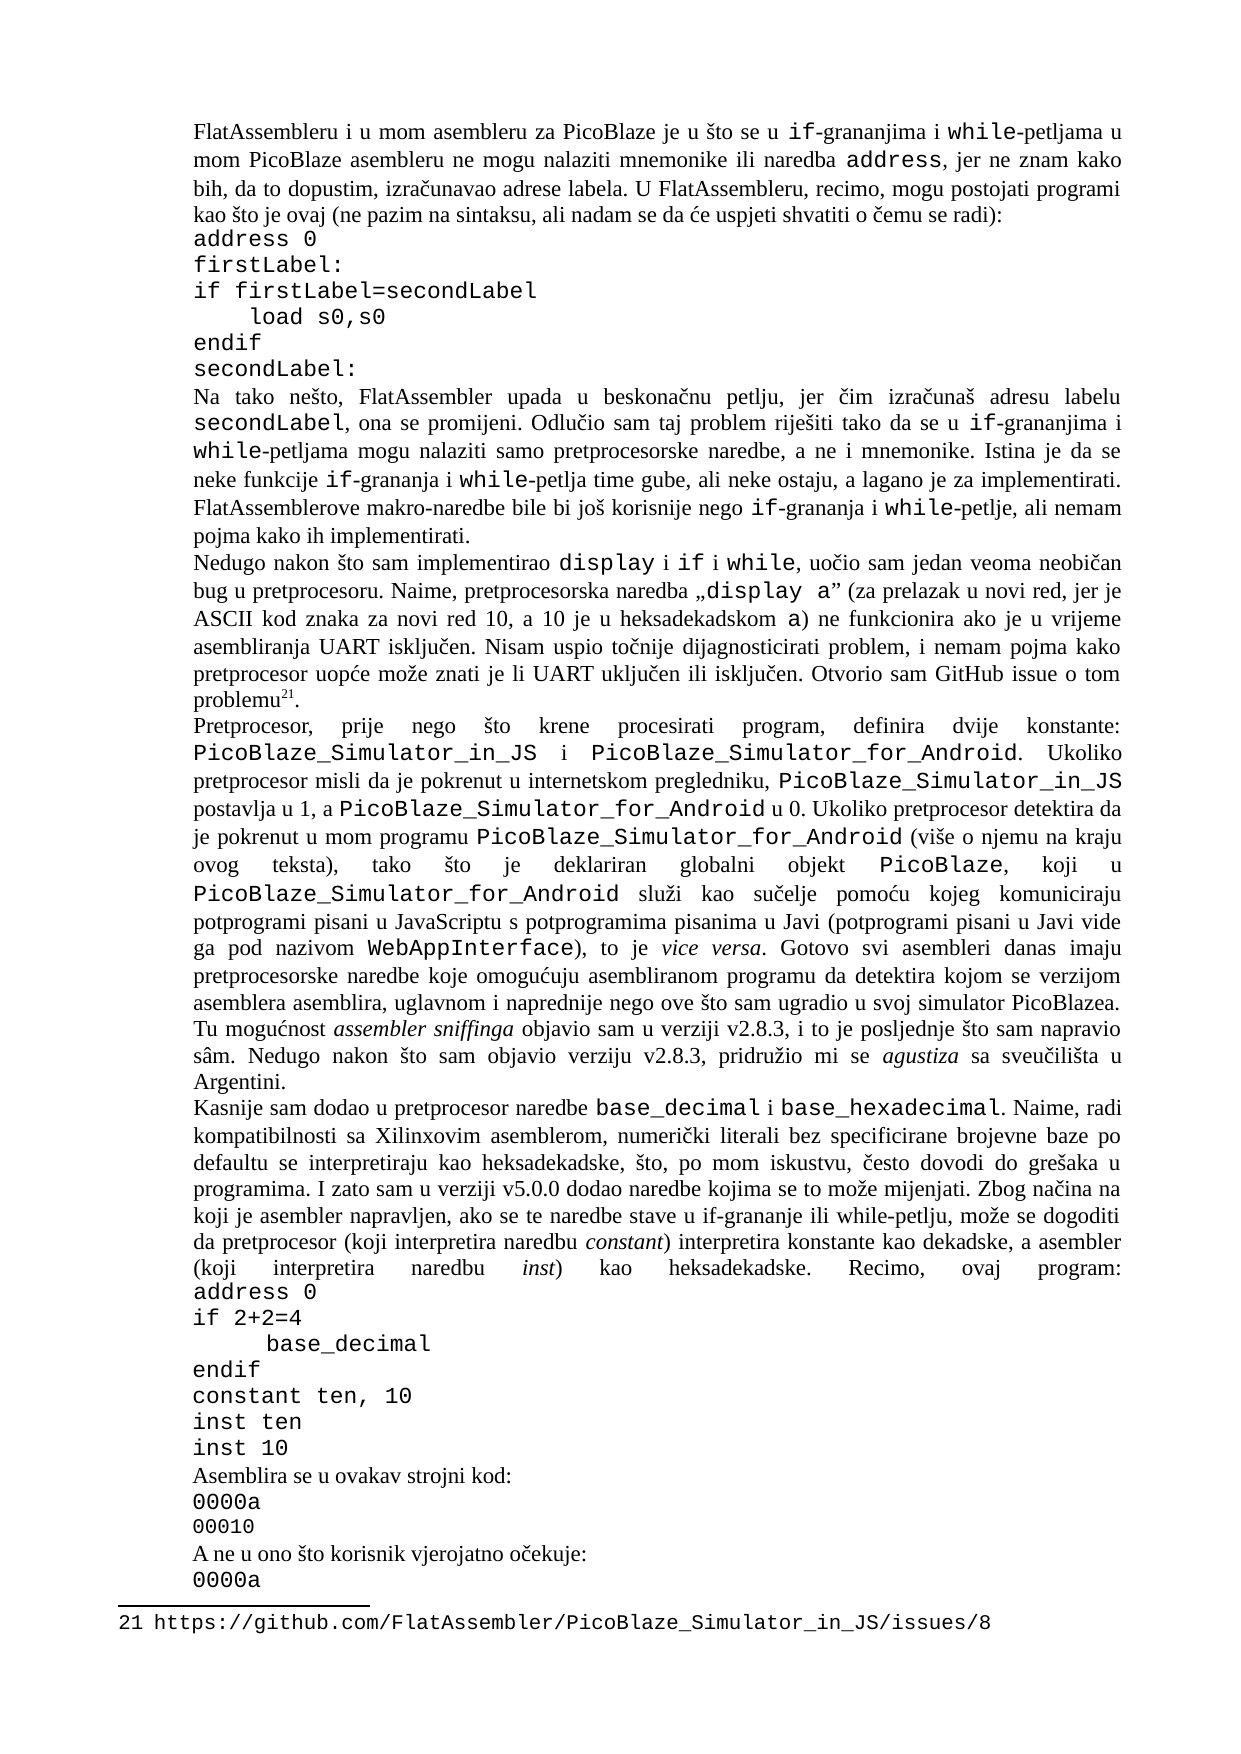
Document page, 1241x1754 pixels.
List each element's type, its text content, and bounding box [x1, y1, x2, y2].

text constant ten, 10 [118, 1384, 1122, 1410]
list Kasnije sam dodao u pretprocesor naredbe base_decimal i base_hexadecimal. Naime, radi kompatibilnosti sa Xilinxovim asemblerom, numerički literali bez specificirane brojevne baze po defaultu se interpretiraju kao heksadekadske, što, po mom iskustvu, često dovodi do grešaka u programima. I zato sam u verziji v5.0.0 dodao naredbe kojima se to može mijenjati. Zbog načina na koji je asembler napravljen, ako se te naredbe stave u if-grananje ili while-petlju, može se dogoditi da pretprocesor (koji interpretira naredbu constant) interpretira konstante kao dekadske, a asembler (koji interpretira naredbu inst) kao heksadekadske. Recimo, ovaj program: address 0 [156, 1094, 1122, 1307]
list if firstLabel=secondLabel [156, 279, 1122, 305]
text A ne u ono što korisnik vjerojatno očekuje: 0000a [118, 1540, 1122, 1594]
text inst ten [118, 1410, 1122, 1436]
list endif [156, 331, 1122, 357]
list firstLabel: [156, 253, 1122, 279]
list load s0,s0 [156, 305, 1122, 331]
text if 2+2=4 [118, 1307, 1122, 1333]
list secondLabel: [156, 357, 1122, 383]
list address 0 [156, 227, 1122, 253]
list FlatAssembleru i u mom asembleru za PicoBlaze je u što se u if-grananjima i while-petljama u mom PicoBlaze asembleru ne mogu nalaziti mnemonike ili naredba address, jer ne znam kako bih, da to dopustim, izračunavao adrese labela. U FlatAssembleru, recimo, mogu postojati programi kao što je ovaj (ne pazim na sintaksu, ali nadam se da će uspjeti shvatiti o čemu se radi): [156, 118, 1122, 227]
list Nedugo nakon što sam implementirao display i if i while, uočio sam jedan veoma neobičan bug u pretprocesoru. Naime, pretprocesorska naredba „display a” (za prelazak u novi red, jer je ASCII kod znaka za novi red 10, a 10 je u heksadekadskom a) ne funkcionira ako je u vrijeme asembliranja UART isključen. Nisam uspio točnije dijagnosticirati problem, i nemam pojma kako pretprocesor uopće može znati je li UART uključen ili isključen. Otvorio sam GitHub issue o tom problemu. [156, 548, 1122, 712]
list https://github.com/FlatAssembler/PicoBlaze_Simulator_in_JS/issues/8 [118, 1612, 1122, 1636]
list Na tako nešto, FlatAssembler upada u beskonačnu petlju, jer čim izračunaš adresu labelu secondLabel, ona se promijeni. Odlučio sam taj problem riješiti tako da se u if-grananjima i while-petljama mogu nalaziti samo pretprocesorske naredbe, a ne i mnemonike. Istina je da se neke funkcije if-grananja i while-petlja time gube, ali neke ostaju, a lagano je za implementirati. FlatAssemblerove makro-naredbe bile bi još korisnije nego if-grananja i while-petlje, ali nemam pojma kako ih implementirati. [156, 383, 1122, 548]
text 00010 [118, 1516, 1122, 1540]
text inst 10 [118, 1436, 1122, 1462]
text Asemblira se u ovakav strojni kod: 0000a [118, 1462, 1122, 1516]
text base_decimal [118, 1333, 1122, 1358]
list Pretprocesor, prije nego što krene procesirati program, definira dvije konstante: PicoBlaze_Simulator_in_JS i PicoBlaze_Simulator_for_Android. Ukoliko pretprocesor misli da je pokrenut u internetskom pregledniku, PicoBlaze_Simulator_in_JS postavlja u 1, a PicoBlaze_Simulator_for_Android u 0. Ukoliko pretprocesor detektira da je pokrenut u mom programu PicoBlaze_Simulator_for_Android (više o njemu na kraju ovog teksta), tako što je deklariran globalni objekt PicoBlaze, koji u PicoBlaze_Simulator_for_Android služi kao sučelje pomoću kojeg komuniciraju potprogrami pisani u JavaScriptu s potprogramima pisanima u Javi (potprogrami pisani u Javi vide ga pod nazivom WebAppInterface), to je vice versa. Gotovo svi asembleri danas imaju pretprocesorske naredbe koje omogućuju asembliranom programu da detektira kojom se verzijom asemblera asemblira, uglavnom i naprednije nego ove što sam ugradio u svoj simulator PicoBlazea. Tu mogućnost assembler sniffinga objavio sam u verziji v2.8.3, i to je posljednje što sam napravio sâm. Nedugo nakon što sam objavio verziju v2.8.3, pridružio mi se agustiza sa sveučilišta u Argentini. [156, 712, 1122, 1094]
text endif [118, 1358, 1122, 1384]
